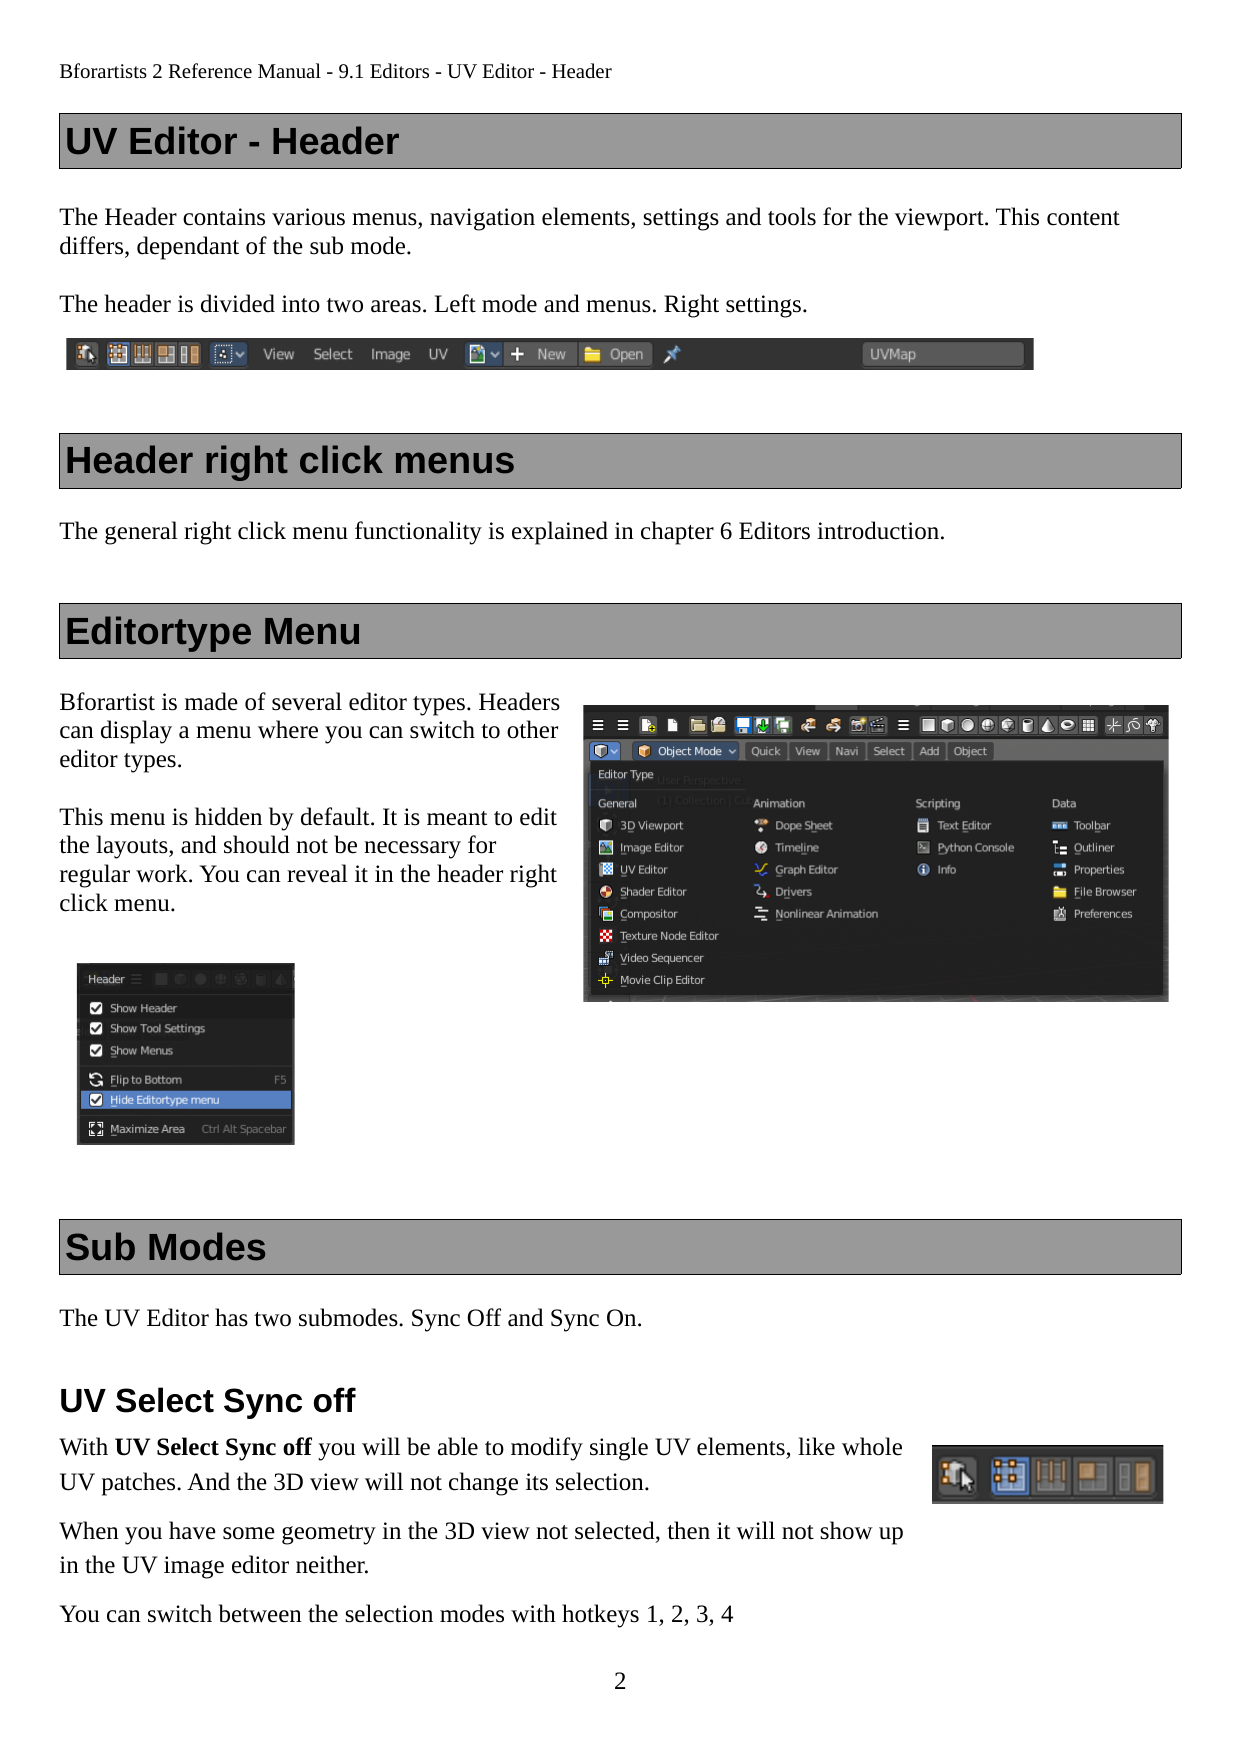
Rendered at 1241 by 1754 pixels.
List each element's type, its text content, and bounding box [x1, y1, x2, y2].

table_header Editortype Menu [60, 604, 1181, 658]
table_header Sub Modes [60, 1220, 1181, 1274]
text The header is divided into two areas. Left mode and menus. Right settings. [59, 289, 1181, 317]
text With UV Select Sync off you will be able to modify single UV elements, like whole UV patches. And the 3D view will not change its selection. [59, 1432, 1181, 1496]
picture [66, 338, 1034, 370]
table_header Header right click menus [60, 434, 1181, 488]
text The Header contains various menus, navigation elements, settings and tools for the viewport. This content differs, dependant of the sub mode. [59, 202, 1181, 260]
picture [76, 963, 295, 1145]
subtitle UV Select Sync off [59, 1381, 1181, 1420]
text When you have some geometry in the 3D view not selected, then it will not show up in the UV image editor neither. [59, 1516, 1181, 1579]
picture [583, 705, 1169, 1002]
text Bforartist is made of several editor types. Headers can display a menu where you can switch to other editor types. [59, 687, 1181, 773]
text You can switch between the selection modes with hotkeys 1, 2, 3, 4 [59, 1599, 1181, 1628]
picture [932, 1445, 1164, 1504]
text The general right click menu functionality is explained in chapter 6 Editors introduction. [59, 516, 1181, 545]
text This menu is hidden by default. It is meant to edit the layouts, and should not be necessary for regular work. You can reveal it in the header right click menu. [59, 802, 583, 917]
text The UV Editor has two submodes. Sync Off and Sync On. [59, 1303, 1181, 1332]
table_header UV Editor - Header [60, 114, 1181, 168]
